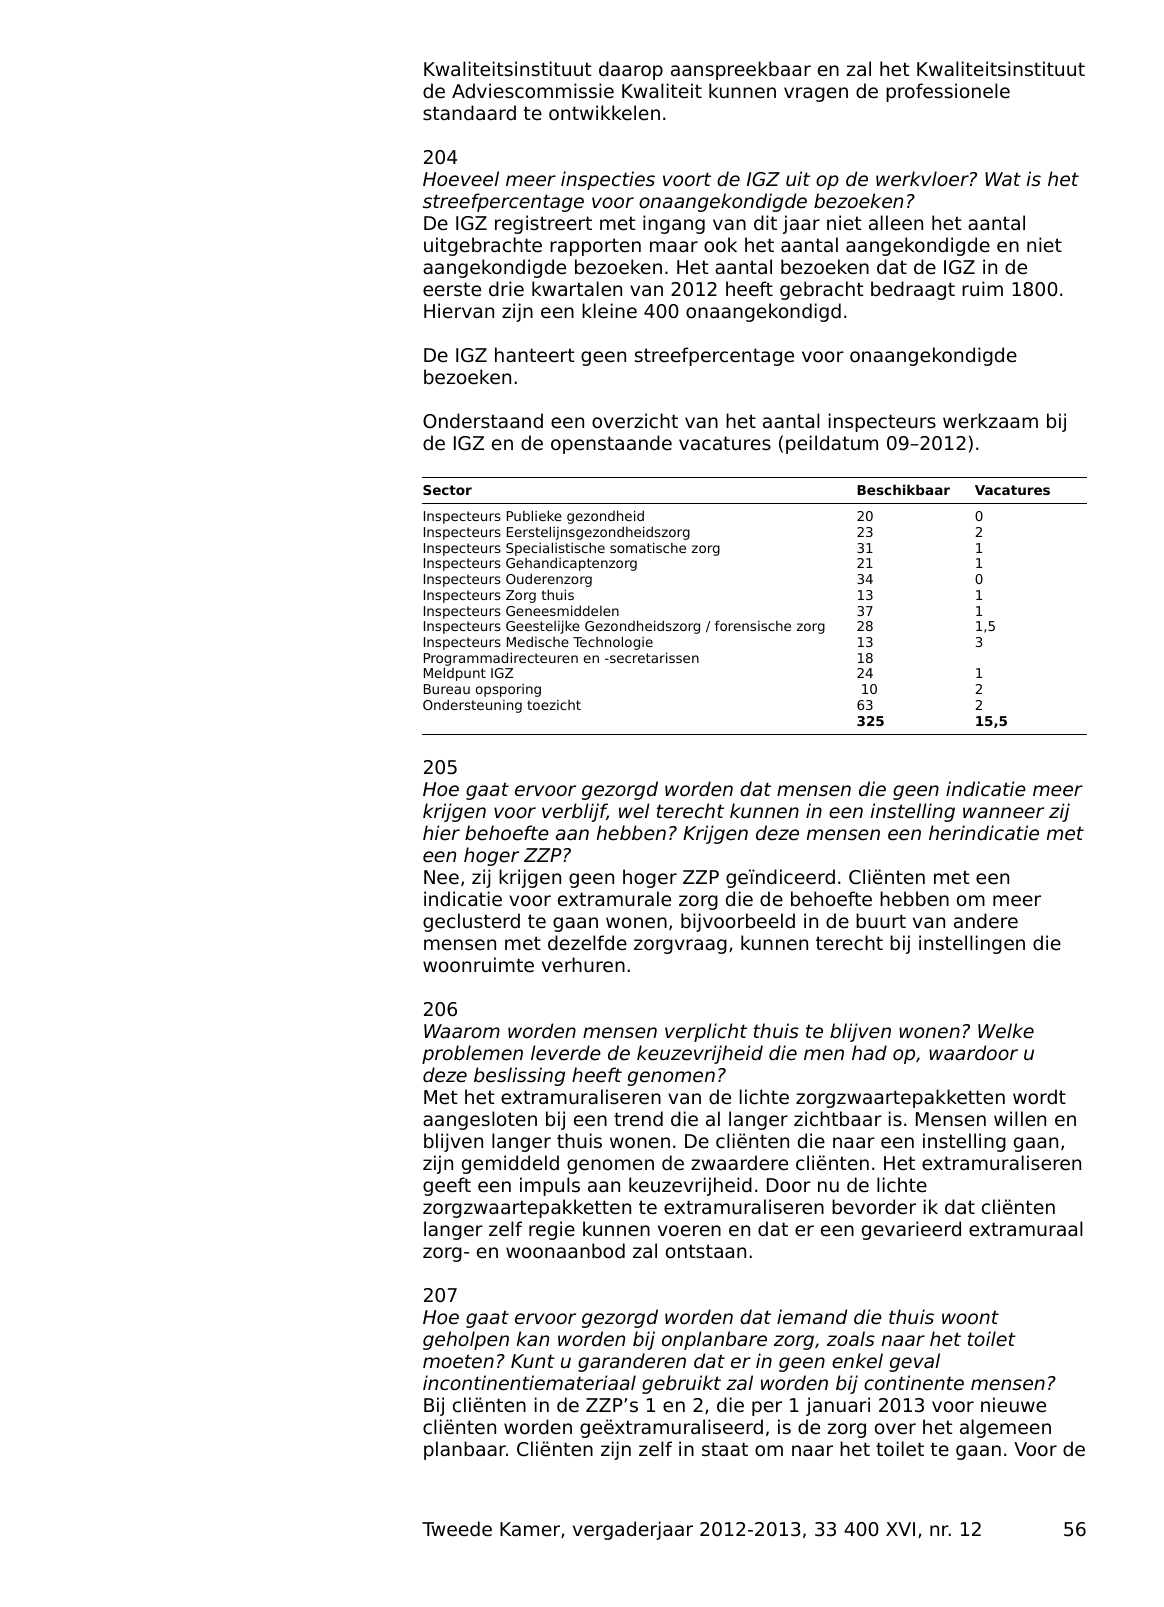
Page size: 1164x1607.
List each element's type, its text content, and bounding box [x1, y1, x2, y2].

table_cell 2 [969, 682, 1087, 698]
table_cell 3 [969, 635, 1087, 651]
table_cell 2 [969, 698, 1087, 713]
table_cell 2 [969, 525, 1087, 541]
table_cell 13 [850, 635, 968, 651]
table_cell Inspecteurs Geneesmiddelen [422, 604, 850, 619]
text De IGZ registreert met ingang van dit jaar niet alleen het aantal uitgebrachte rapporten maar ook het aantal aangekondigde en niet aangekondigde bezoeken. Het aantal bezoeken dat de IGZ in de eerste drie kwartalen van 2012 heeft gebracht bedraagt ruim 1800. Hiervan zijn een kleine 400 onaangekondigd. [422, 213, 1087, 323]
text De IGZ hanteert geen streefpercentage voor onaangekondigde bezoeken. [422, 345, 1087, 389]
table_header Vacatures [969, 478, 1087, 503]
table_cell Ondersteuning toezicht [422, 698, 850, 713]
table_header Beschikbaar [850, 478, 968, 503]
text Nee, zij krijgen geen hoger ZZP geïndiceerd. Cliënten met een indicatie voor extramurale zorg die de behoefte hebben om meer geclusterd te gaan wonen, bijvoorbeeld in de buurt van andere mensen met dezelfde zorgvraag, kunnen terecht bij instellingen die woonruimte verhuren. [422, 867, 1087, 977]
text Bij cliënten in de ZZP’s 1 en 2, die per 1 januari 2013 voor nieuwe cliënten worden geëxtramuraliseerd, is de zorg over het algemeen planbaar. Cliënten zijn zelf in staat om naar het toilet te gaan. Voor de [422, 1395, 1087, 1461]
text 205 [422, 757, 1087, 779]
table_cell 1,5 [969, 619, 1087, 635]
table_cell 21 [850, 556, 968, 572]
text Met het extramuraliseren van de lichte zorgzwaartepakketten wordt aangesloten bij een trend die al langer zichtbaar is. Mensen willen en blijven langer thuis wonen. De cliënten die naar een instelling gaan, zijn gemiddeld genomen de zwaardere cliënten. Het extramuraliseren geeft een impuls aan keuzevrijheid. Door nu de lichte zorgzwaartepakketten te extramuraliseren bevorder ik dat cliënten langer zelf regie kunnen voeren en dat er een gevarieerd extramuraal zorg- en woonaanbod zal ontstaan. [422, 1087, 1087, 1263]
text Onderstaand een overzicht van het aantal inspecteurs werkzaam bij de IGZ en de openstaande vacatures (peildatum 09–2012). [422, 411, 1087, 455]
table_cell 13 [850, 588, 968, 603]
table_cell 18 [850, 651, 968, 666]
table_cell 63 [850, 698, 968, 713]
table_cell [969, 651, 1087, 666]
text Waarom worden mensen verplicht thuis te blijven wonen? Welke problemen leverde de keuzevrijheid die men had op, waardoor u deze beslissing heeft genomen? [422, 1021, 1087, 1087]
table_cell 15,5 [969, 714, 1087, 734]
table_cell 1 [969, 588, 1087, 603]
table_cell [422, 714, 850, 734]
table_cell 37 [850, 604, 968, 619]
table_cell Inspecteurs Publieke gezondheid [422, 504, 850, 525]
table_cell 23 [850, 525, 968, 541]
table_cell 1 [969, 556, 1087, 572]
table_cell Meldpunt IGZ [422, 666, 850, 682]
table_cell Inspecteurs Geestelijke Gezondheidszorg / forensische zorg [422, 619, 850, 635]
table_cell 28 [850, 619, 968, 635]
text Kwaliteitsinstituut daarop aanspreekbaar en zal het Kwaliteitsinstituut de Adviescommissie Kwaliteit kunnen vragen de professionele standaard te ontwikkelen. [422, 59, 1087, 125]
table_cell Inspecteurs Gehandicaptenzorg [422, 556, 850, 572]
table_cell Inspecteurs Medische Technologie [422, 635, 850, 651]
table_cell Inspecteurs Ouderenzorg [422, 572, 850, 588]
table_cell Inspecteurs Zorg thuis [422, 588, 850, 603]
table_header Sector [422, 478, 850, 503]
table_cell Inspecteurs Eerstelijnsgezondheidszorg [422, 525, 850, 541]
text Hoe gaat ervoor gezorgd worden dat iemand die thuis woont geholpen kan worden bij onplanbare zorg, zoals naar het toilet moeten? Kunt u garanderen dat er in geen enkel geval incontinentiemateriaal gebruikt zal worden bij continente mensen? [422, 1307, 1087, 1395]
table_cell 0 [969, 504, 1087, 525]
text 207 [422, 1285, 1087, 1307]
text Hoe gaat ervoor gezorgd worden dat mensen die geen indicatie meer krijgen voor verblijf, wel terecht kunnen in een instelling wanneer zij hier behoefte aan hebben? Krijgen deze mensen een herindicatie met een hoger ZZP? [422, 779, 1087, 867]
table_cell 31 [850, 541, 968, 556]
table_cell 24 [850, 666, 968, 682]
table_cell Inspecteurs Specialistische somatische zorg [422, 541, 850, 556]
table_cell 10 [850, 682, 968, 698]
table_cell 0 [969, 572, 1087, 588]
text 204 [422, 147, 1087, 169]
table_cell 1 [969, 541, 1087, 556]
table_cell 1 [969, 666, 1087, 682]
table_cell Programmadirecteuren en -secretarissen [422, 651, 850, 666]
table_cell 325 [850, 714, 968, 734]
text 206 [422, 999, 1087, 1021]
table_cell 34 [850, 572, 968, 588]
table_cell Bureau opsporing [422, 682, 850, 698]
table_cell 1 [969, 604, 1087, 619]
table_cell 20 [850, 504, 968, 525]
text Hoeveel meer inspecties voort de IGZ uit op de werkvloer? Wat is het streefpercentage voor onaangekondigde bezoeken? [422, 169, 1087, 213]
